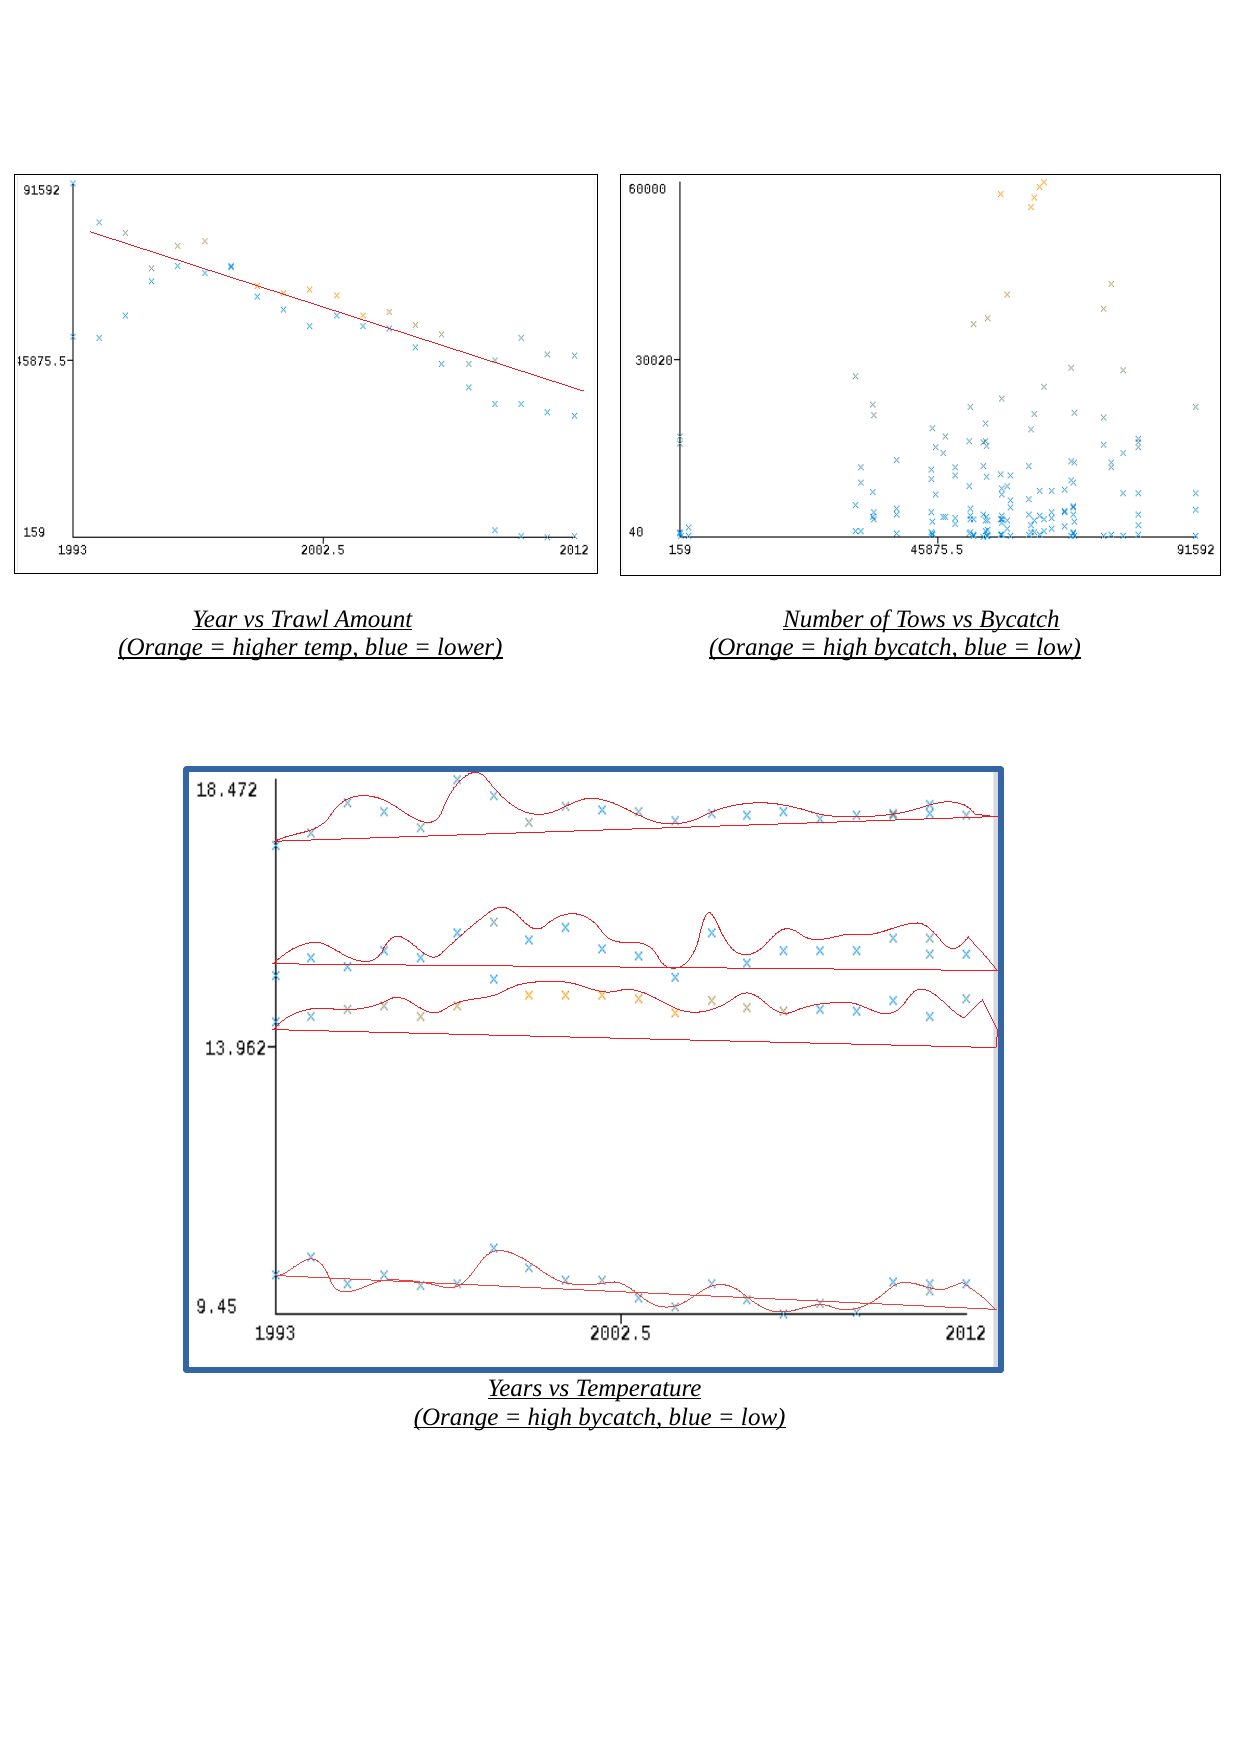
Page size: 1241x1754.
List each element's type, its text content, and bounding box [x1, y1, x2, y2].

text (Orange = higher temp, blue = lower) (Orange = high bycatch, blue = low) [118, 632, 1122, 661]
picture [622, 177, 1218, 572]
picture [189, 772, 998, 1367]
text Year vs Trawl Amount Number of Tows vs Bycatch [118, 604, 1122, 632]
text (Orange = high bycatch, blue = low) [118, 1402, 1122, 1431]
text Years vs Temperature [118, 1211, 1122, 1402]
picture [17, 177, 595, 571]
